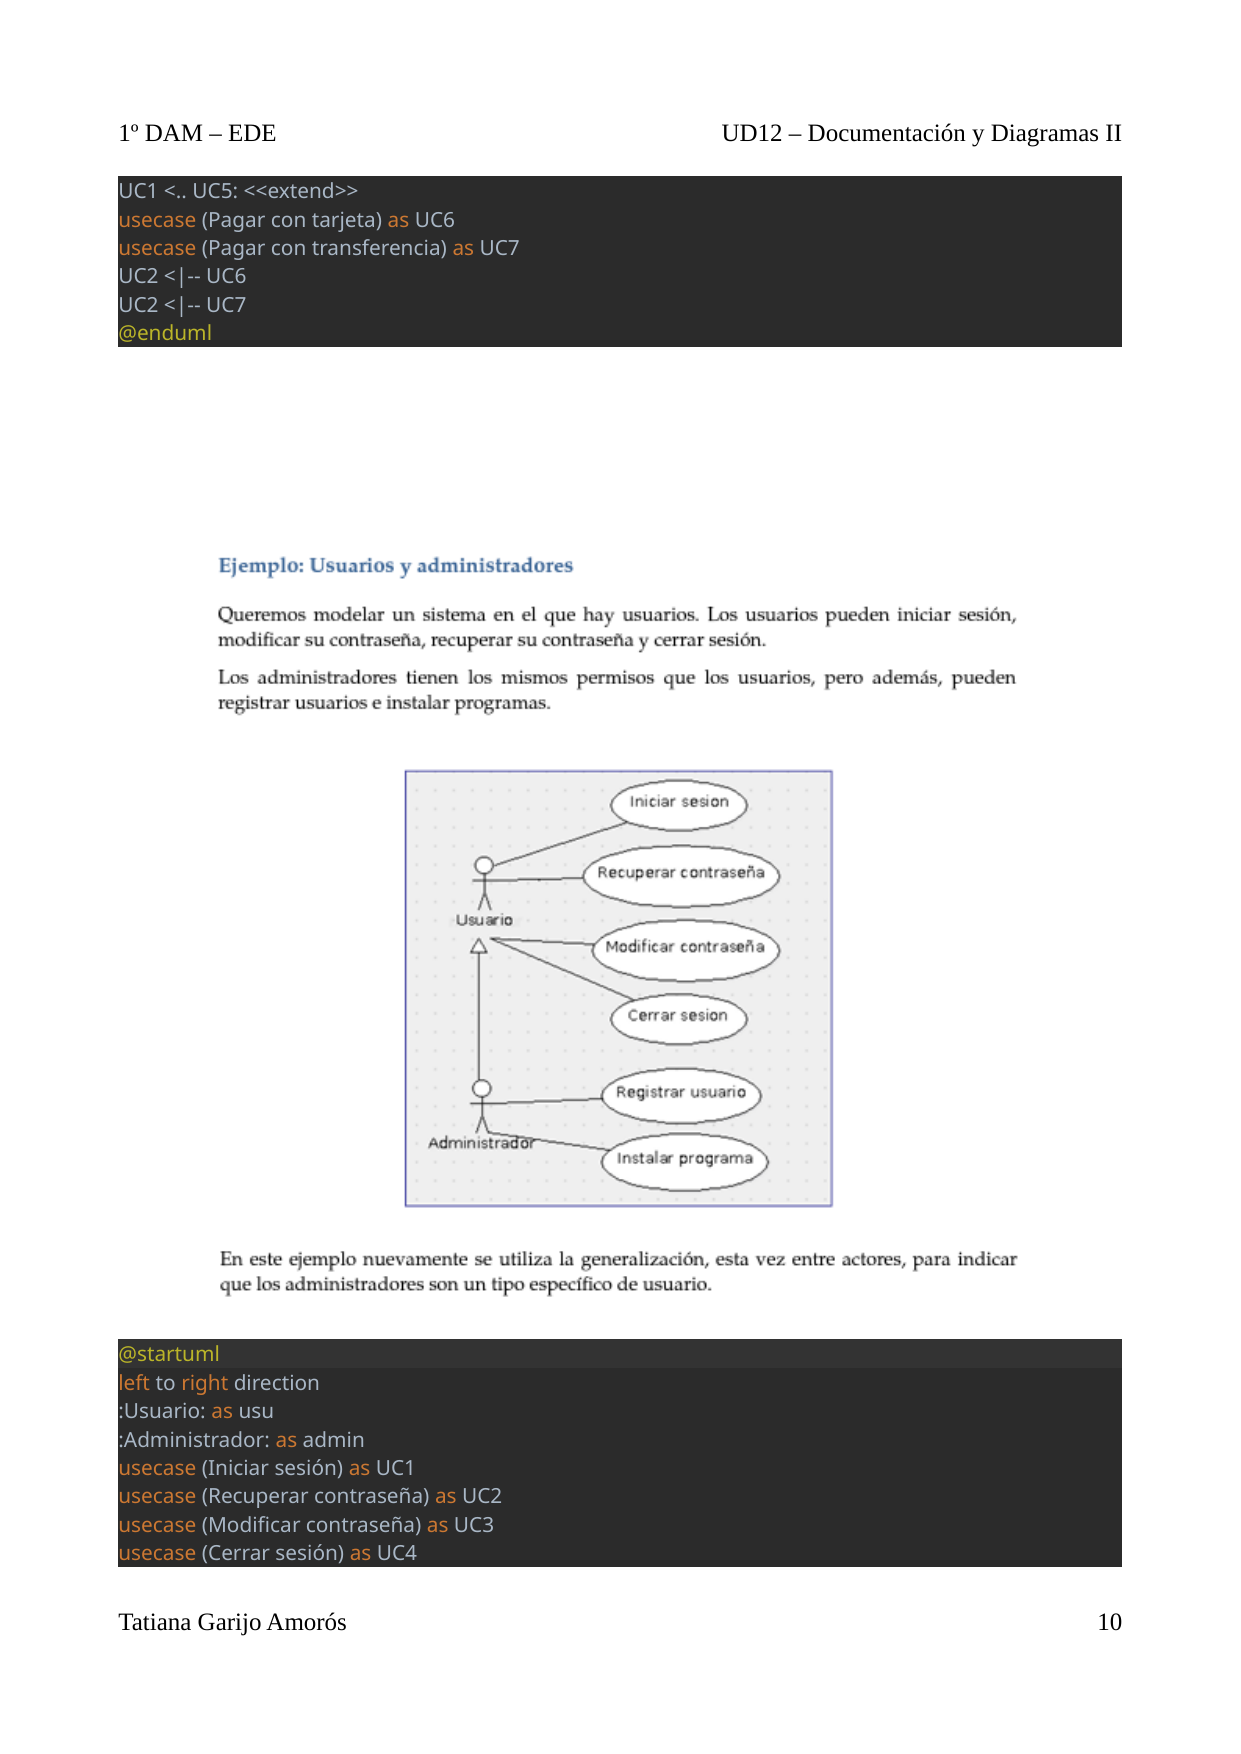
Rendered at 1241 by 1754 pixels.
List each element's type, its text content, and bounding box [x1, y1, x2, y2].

text usecase (Cerrar sesión) as UC4 [118, 1538, 1122, 1567]
text UC2 <|-- UC7 [118, 290, 1122, 318]
text UC1 <.. UC5: <<extend>> [118, 176, 1122, 205]
text usecase (Recuperar contraseña) as UC2 [118, 1482, 1122, 1510]
text usecase (Pagar con tarjeta) as UC6 [118, 205, 1122, 233]
picture [211, 541, 1029, 728]
text usecase (Modificar contraseña) as UC3 [118, 1510, 1122, 1538]
picture [216, 768, 1024, 1311]
text @startuml [118, 1339, 1122, 1368]
text UC2 <|-- UC6 [118, 262, 1122, 290]
text @enduml [118, 318, 1122, 347]
text usecase (Iniciar sesión) as UC1 [118, 1453, 1122, 1482]
text :Usuario: as usu [118, 1396, 1122, 1425]
text usecase (Pagar con transferencia) as UC7 [118, 233, 1122, 262]
text left to right direction [118, 1368, 1122, 1396]
text :Administrador: as admin [118, 1425, 1122, 1453]
